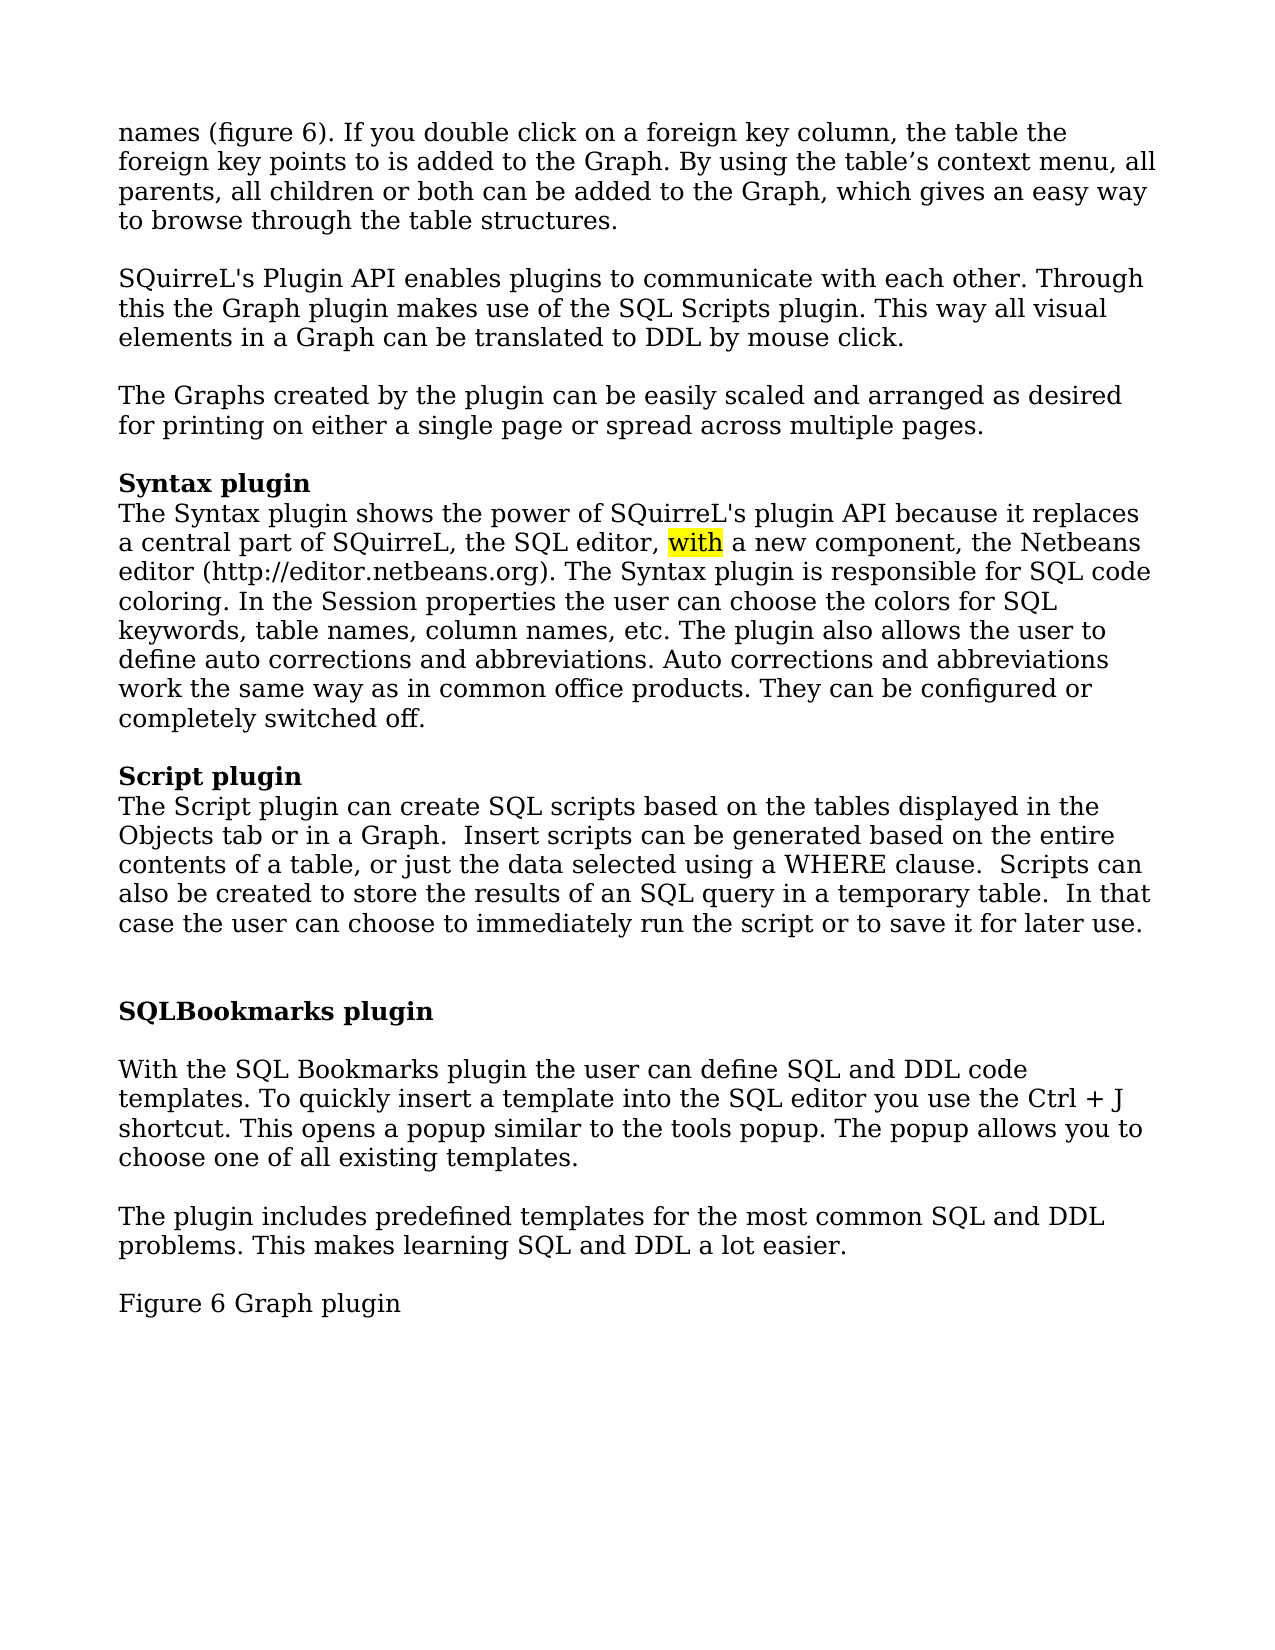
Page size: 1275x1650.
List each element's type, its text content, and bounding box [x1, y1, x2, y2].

text The Syntax plugin shows the power of SQuirreL's plugin API because it replaces a central part of SQuirreL, the SQL editor, with a new component, the Netbeans editor (http://editor.netbeans.org). The Syntax plugin is responsible for SQL code coloring. In the Session properties the user can choose the colors for SQL keywords, table names, column names, etc. The plugin also allows the user to define auto corrections and abbreviations. Auto corrections and abbreviations work the same way as in common office products. They can be configured or completely switched off. [118, 499, 1157, 733]
text SQLBookmarks plugin [118, 997, 1157, 1026]
text Script plugin [118, 762, 1157, 792]
text The Graphs created by the plugin can be easily scaled and arranged as desired for printing on either a single page or spread across multiple pages. [118, 382, 1157, 440]
text Figure 6 Graph plugin [118, 1289, 1157, 1319]
text names (figure 6). If you double click on a foreign key column, the table the foreign key points to is added to the Graph. By using the table’s context menu, all parents, all children or both can be added to the Graph, which gives an easy way to browse through the table structures. [118, 118, 1157, 235]
text With the SQL Bookmarks plugin the user can define SQL and DDL code templates. To quickly insert a template into the SQL editor you use the Ctrl + J shortcut. This opens a popup similar to the tools popup. The popup allows you to choose one of all existing templates. [118, 1055, 1157, 1172]
text The plugin includes predefined templates for the most common SQL and DDL problems. This makes learning SQL and DDL a lot easier. [118, 1202, 1157, 1260]
text The Script plugin can create SQL scripts based on the tables displayed in the Objects tab or in a Graph. Insert scripts can be generated based on the entire contents of a table, or just the data selected using a WHERE clause. Scripts can also be created to store the results of an SQL query in a temporary table. In that case the user can choose to immediately run the script or to save it for later use. [118, 792, 1157, 938]
text Syntax plugin [118, 469, 1157, 499]
text SQuirreL's Plugin API enables plugins to communicate with each other. Through this the Graph plugin makes use of the SQL Scripts plugin. This way all visual elements in a Graph can be translated to DDL by mouse click. [118, 264, 1157, 352]
